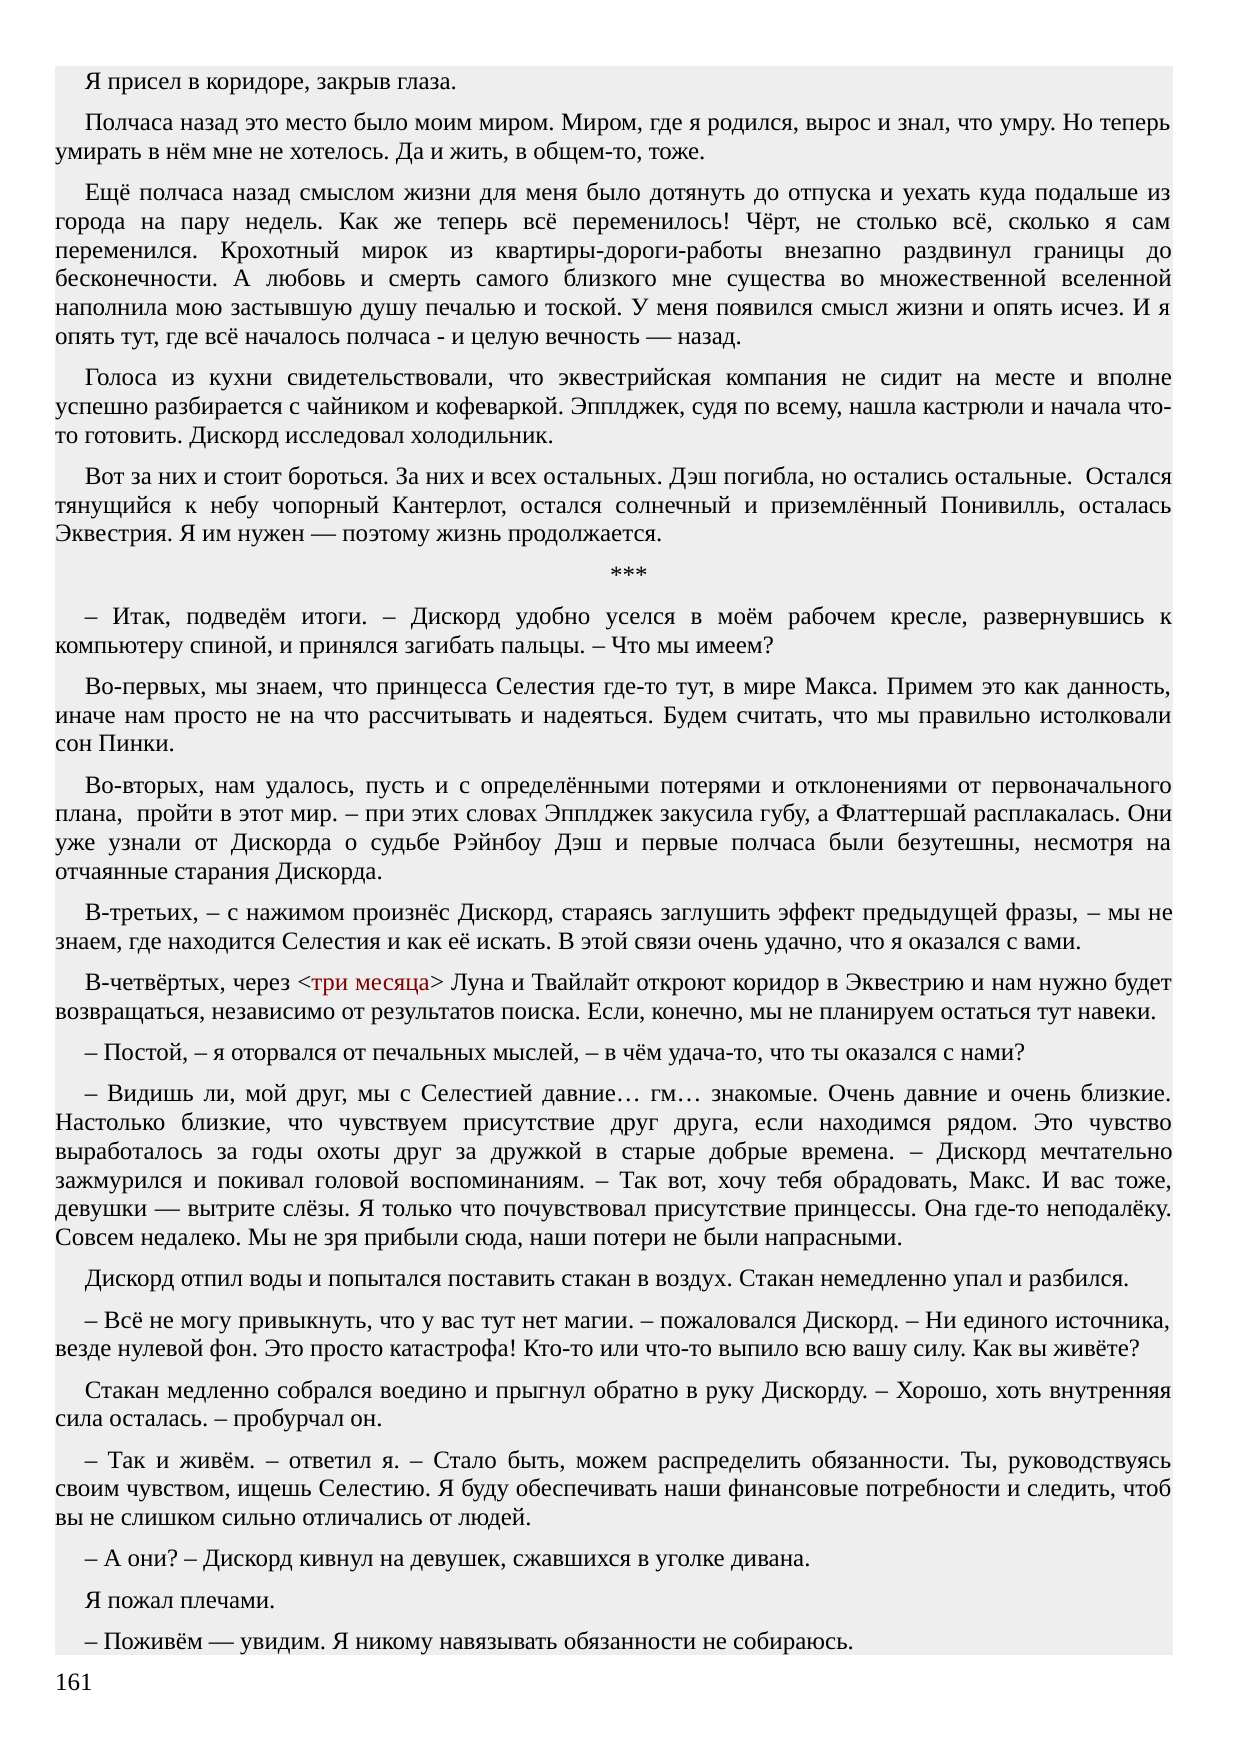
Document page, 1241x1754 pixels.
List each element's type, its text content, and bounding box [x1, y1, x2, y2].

text В-третьих, – с нажимом произнёс Дискорд, стараясь заглушить эффект предыдущей фразы, – мы не знаем, где находится Селестия и как её искать. В этой связи очень удачно, что я оказался с вами. [55, 897, 1173, 955]
text Во-вторых, нам удалось, пусть и с определёнными потерями и отклонениями от первоначального плана, пройти в этот мир. – при этих словах Эпплджек закусила губу, а Флаттершай расплакалась. Они уже узнали от Дискорда о судьбе Рэйнбоу Дэш и первые полчаса были безутешны, несмотря на отчаянные старания Дискорда. [55, 770, 1173, 885]
text – Поживём — увидим. Я никому навязывать обязанности не собираюсь. [55, 1626, 1173, 1655]
text Ещё полчаса назад смыслом жизни для меня было дотянуть до отпуска и уехать куда подальше из города на пару недель. Как же теперь всё переменилось! Чёрт, не столько всё, сколько я сам переменился. Крохотный мирок из квартиры-дороги-работы внезапно раздвинул границы до бесконечности. А любовь и смерть самого близкого мне существа во множественной вселенной наполнила мою застывшую душу печалью и тоской. У меня появился смысл жизни и опять исчез. И я опять тут, где всё началось полчаса - и целую вечность — назад. [55, 177, 1173, 350]
text – Всё не могу привыкнуть, что у вас тут нет магии. – пожаловался Дискорд. – Ни единого источника, везде нулевой фон. Это просто катастрофа! Кто-то или что-то выпило всю вашу силу. Как вы живёте? [55, 1305, 1173, 1362]
text Полчаса назад это место было моим миром. Миром, где я родился, вырос и знал, что умру. Но теперь умирать в нём мне не хотелось. Да и жить, в общем-то, тоже. [55, 107, 1173, 165]
text Вот за них и стоит бороться. За них и всех остальных. Дэш погибла, но остались остальные. Остался тянущийся к небу чопорный Кантерлот, остался солнечный и приземлённый Понивилль, осталась Эквестрия. Я им нужен — поэтому жизнь продолжается. [55, 461, 1173, 547]
text Я присел в коридоре, закрыв глаза. [55, 66, 1173, 95]
text – Видишь ли, мой друг, мы с Селестией давние… гм… знакомые. Очень давние и очень близкие. Настолько близкие, что чувствуем присутствие друг друга, если находимся рядом. Это чувство выработалось за годы охоты друг за дружкой в старые добрые времена. – Дискорд мечтательно зажмурился и покивал головой воспоминаниям. – Так вот, хочу тебя обрадовать, Макс. И вас тоже, девушки — вытрите слёзы. Я только что почувствовал присутствие принцессы. Она где-то неподалёку. Совсем недалеко. Мы не зря прибыли сюда, наши потери не были напрасными. [55, 1078, 1173, 1251]
text Во-первых, мы знаем, что принцесса Селестия где-то тут, в мире Макса. Примем это как данность, иначе нам просто не на что рассчитывать и надеяться. Будем считать, что мы правильно истолковали сон Пинки. [55, 671, 1173, 757]
text Голоса из кухни свидетельствовали, что эквестрийская компания не сидит на месте и вполне успешно разбирается с чайником и кофеваркой. Эпплджек, судя по всему, нашла кастрюли и начала что-то готовить. Дискорд исследовал холодильник. [55, 362, 1173, 448]
text – Постой, – я оторвался от печальных мыслей, – в чём удача-то, что ты оказался с нами? [55, 1037, 1173, 1066]
text Стакан медленно собрался воедино и прыгнул обратно в руку Дискорду. – Хорошо, хоть внутренняя сила осталась. – пробурчал он. [55, 1375, 1173, 1432]
text *** [55, 560, 1173, 588]
text – А они? – Дискорд кивнул на девушек, сжавшихся в уголке дивана. [55, 1543, 1173, 1572]
text – Итак, подведём итоги. – Дискорд удобно уселся в моём рабочем кресле, развернувшись к компьютеру спиной, и принялся загибать пальцы. – Что мы имеем? [55, 601, 1173, 658]
text Дискорд отпил воды и попытался поставить стакан в воздух. Стакан немедленно упал и разбился. [55, 1263, 1173, 1292]
text В-четвёртых, через <три месяца> Луна и Твайлайт откроют коридор в Эквестрию и нам нужно будет возвращаться, независимо от результатов поиска. Если, конечно, мы не планируем остаться тут навеки. [55, 967, 1173, 1025]
text – Так и живём. – ответил я. – Стало быть, можем распределить обязанности. Ты, руководствуясь своим чувством, ищешь Селестию. Я буду обеспечивать наши финансовые потребности и следить, чтоб вы не слишком сильно отличались от людей. [55, 1445, 1173, 1531]
text Я пожал плечами. [55, 1585, 1173, 1613]
